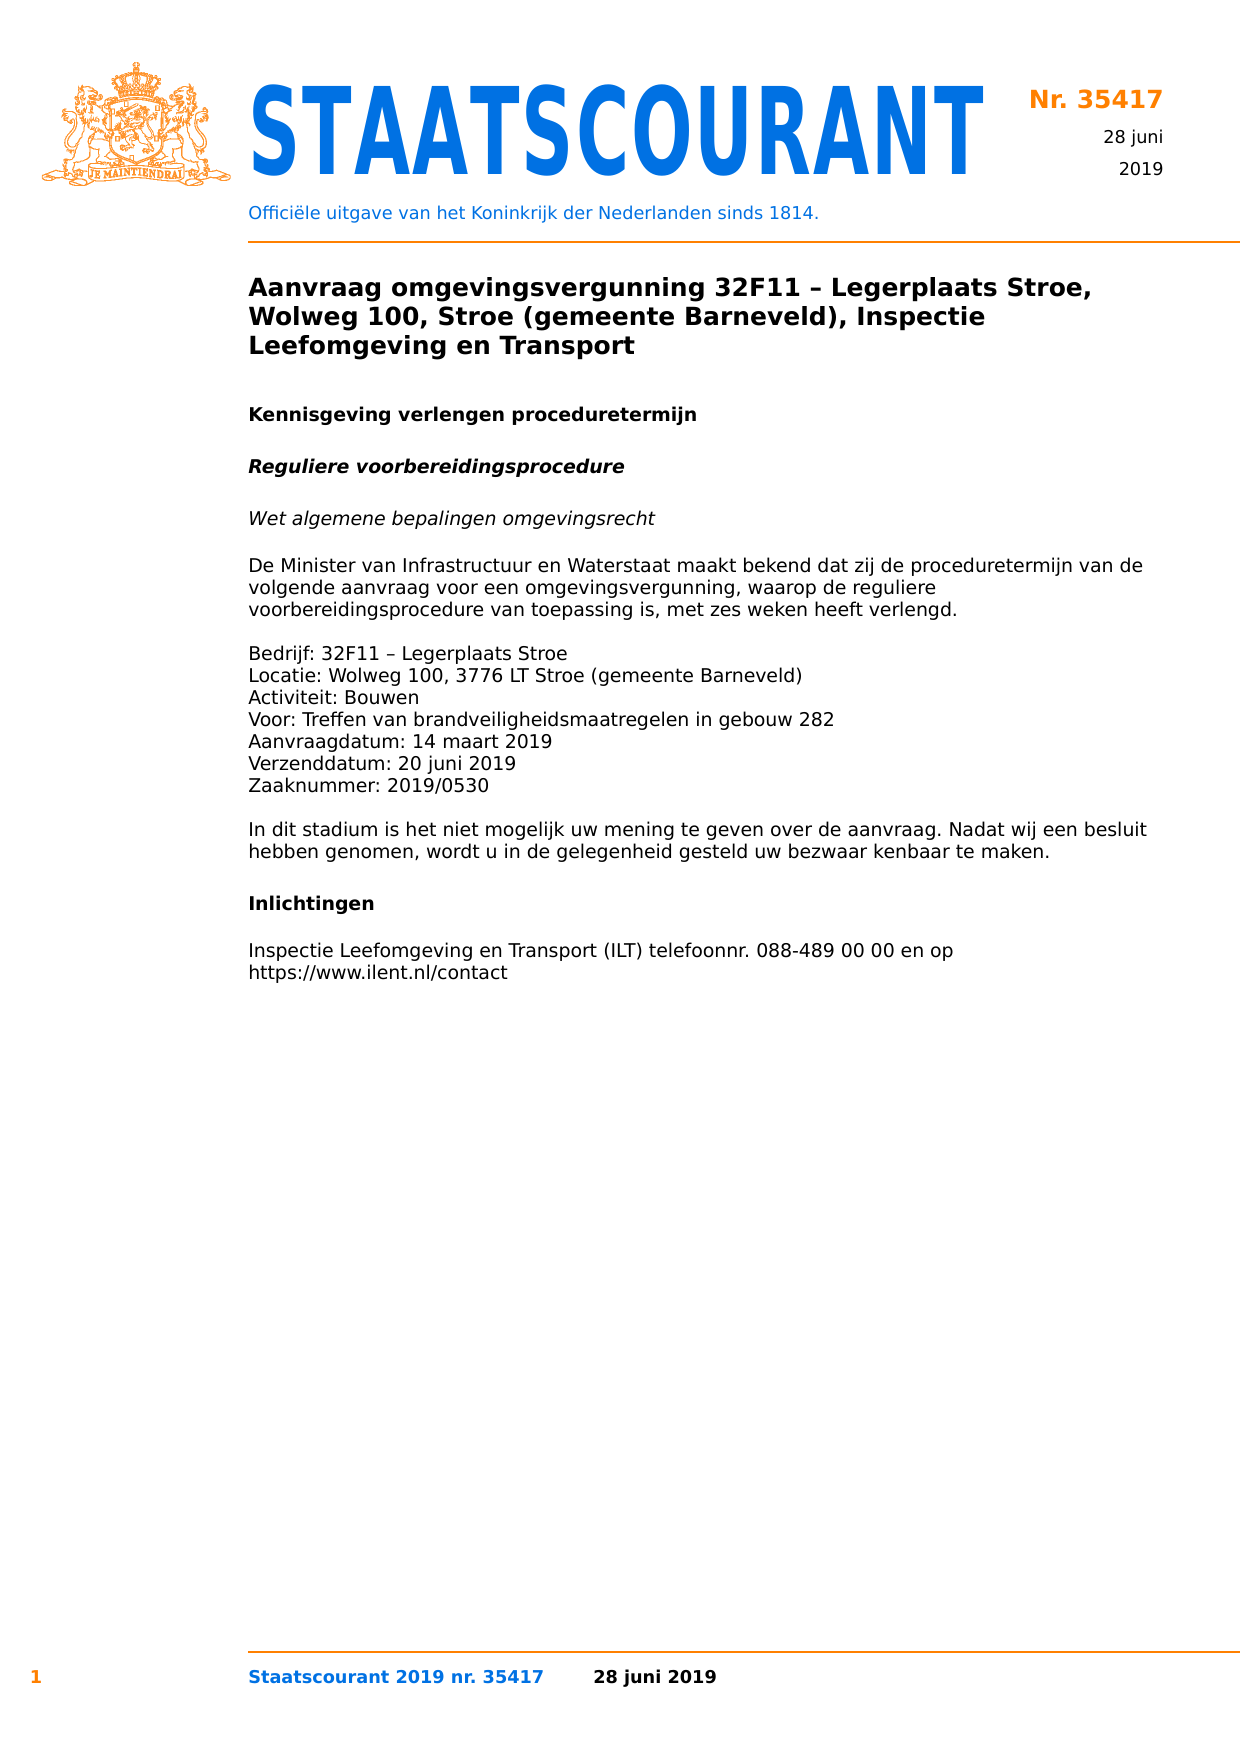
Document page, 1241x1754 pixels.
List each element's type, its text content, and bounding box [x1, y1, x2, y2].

text Aanvraagdatum: 14 maart 2019 [248, 731, 1163, 753]
subtitle Inlichtingen [248, 893, 1163, 915]
table_header [25, 62, 248, 241]
text Inspectie Leefomgeving en Transport (ILT) telefoonnr. 088-489 00 00 en op https://www.ilent.nl/contact [248, 940, 1163, 984]
text In dit stadium is het niet mogelijk uw mening te geven over de aanvraag. Nadat wij een besluit hebben genomen, wordt u in de gelegenheid gesteld uw bezwaar kenbaar te maken. [248, 819, 1163, 863]
subtitle Aanvraag omgevingsvergunning 32F11 – Legerplaats Stroe, Wolweg 100, Stroe (gemeente Barneveld), Inspectie Leefomgeving en Transport [248, 273, 1163, 361]
table_cell 28 juni [998, 121, 1240, 153]
text Zaaknummer: 2019/0530 [248, 775, 1163, 797]
subtitle Wet algemene bepalingen omgevingsrecht [248, 508, 1163, 530]
text Voor: Treffen van brandveiligheidsmaatregelen in gebouw 282 [248, 709, 1163, 731]
picture [41, 62, 231, 186]
table_cell Officiële uitgave van het Koninkrijk der Nederlanden sinds 1814. [248, 203, 1240, 241]
subtitle Kennisgeving verlengen proceduretermijn [248, 404, 1163, 426]
subtitle Reguliere voorbereidingsprocedure [248, 456, 1163, 478]
text Verzenddatum: 20 juni 2019 [248, 753, 1163, 775]
text Activiteit: Bouwen [248, 687, 1163, 709]
text De Minister van Infrastructuur en Waterstaat maakt bekend dat zij de proceduretermijn van de volgende aanvraag voor een omgevingsvergunning, waarop de reguliere voorbereidingsprocedure van toepassing is, met zes weken heeft verlengd. [248, 555, 1163, 621]
text Bedrijf: 32F11 – Legerplaats Stroe [248, 643, 1163, 665]
text Locatie: Wolweg 100, 3776 LT Stroe (gemeente Barneveld) [248, 665, 1163, 687]
table_header STAATSCOURANT [248, 62, 998, 203]
table_header Nr. 35417 [998, 62, 1240, 121]
table_cell 2019 [998, 153, 1240, 203]
